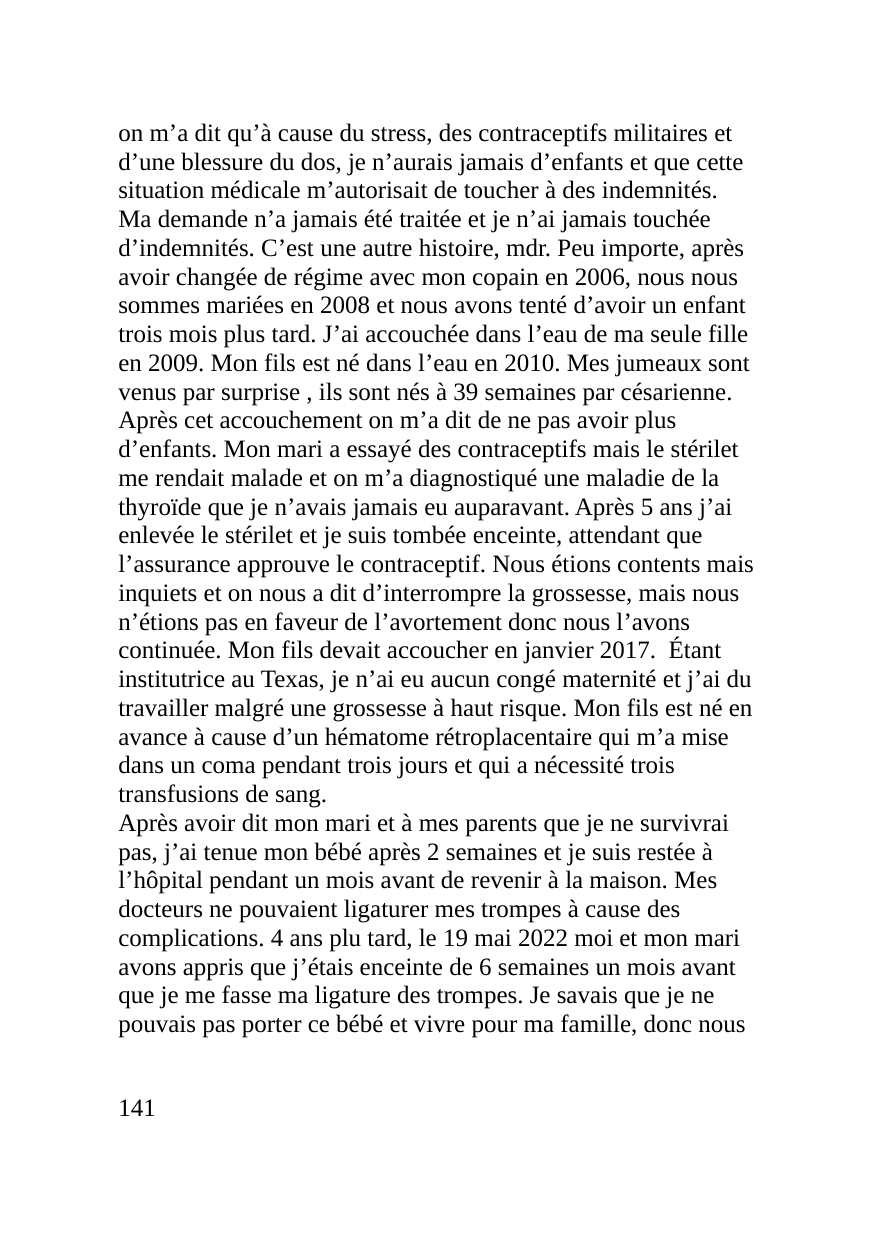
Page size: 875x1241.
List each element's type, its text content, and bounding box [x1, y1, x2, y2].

text on m’a dit qu’à cause du stress, des contraceptifs militaires et d’une blessure du dos, je n’aurais jamais d’enfants et que cette situation médicale m’autorisait de toucher à des indemnités. Ma demande n’a jamais été traitée et je n’ai jamais touchée d’indemnités. C’est une autre histoire, mdr. Peu importe, après avoir changée de régime avec mon copain en 2006, nous nous sommes mariées en 2008 et nous avons tenté d’avoir un enfant trois mois plus tard. J’ai accouchée dans l’eau de ma seule fille en 2009. Mon fils est né dans l’eau en 2010. Mes jumeaux sont venus par surprise , ils sont nés à 39 semaines par césarienne. Après cet accouchement on m’a dit de ne pas avoir plus d’enfants. Mon mari a essayé des contraceptifs mais le stérilet me rendait malade et on m’a diagnostiqué une maladie de la thyroïde que je n’avais jamais eu auparavant. Après 5 ans j’ai enlevée le stérilet et je suis tombée enceinte, attendant que l’assurance approuve le contraceptif. Nous étions contents mais inquiets et on nous a dit d’interrompre la grossesse, mais nous n’étions pas en faveur de l’avortement donc nous l’avons continuée. Mon fils devait accoucher en janvier 2017. Étant institutrice au Texas, je n’ai eu aucun congé maternité et j’ai du travailler malgré une grossesse à haut risque. Mon fils est né en avance à cause d’un hématome rétroplacentaire qui m’a mise dans un coma pendant trois jours et qui a nécessité trois transfusions de sang. [118, 118, 756, 808]
text Après avoir dit mon mari et à mes parents que je ne survivrai pas, j’ai tenue mon bébé après 2 semaines et je suis restée à l’hôpital pendant un mois avant de revenir à la maison. Mes docteurs ne pouvaient ligaturer mes trompes à cause des complications. 4 ans plu tard, le 19 mai 2022 moi et mon mari avons appris que j’étais enceinte de 6 semaines un mois avant que je me fasse ma ligature des trompes. Je savais que je ne pouvais pas porter ce bébé et vivre pour ma famille, donc nous [118, 808, 756, 1038]
